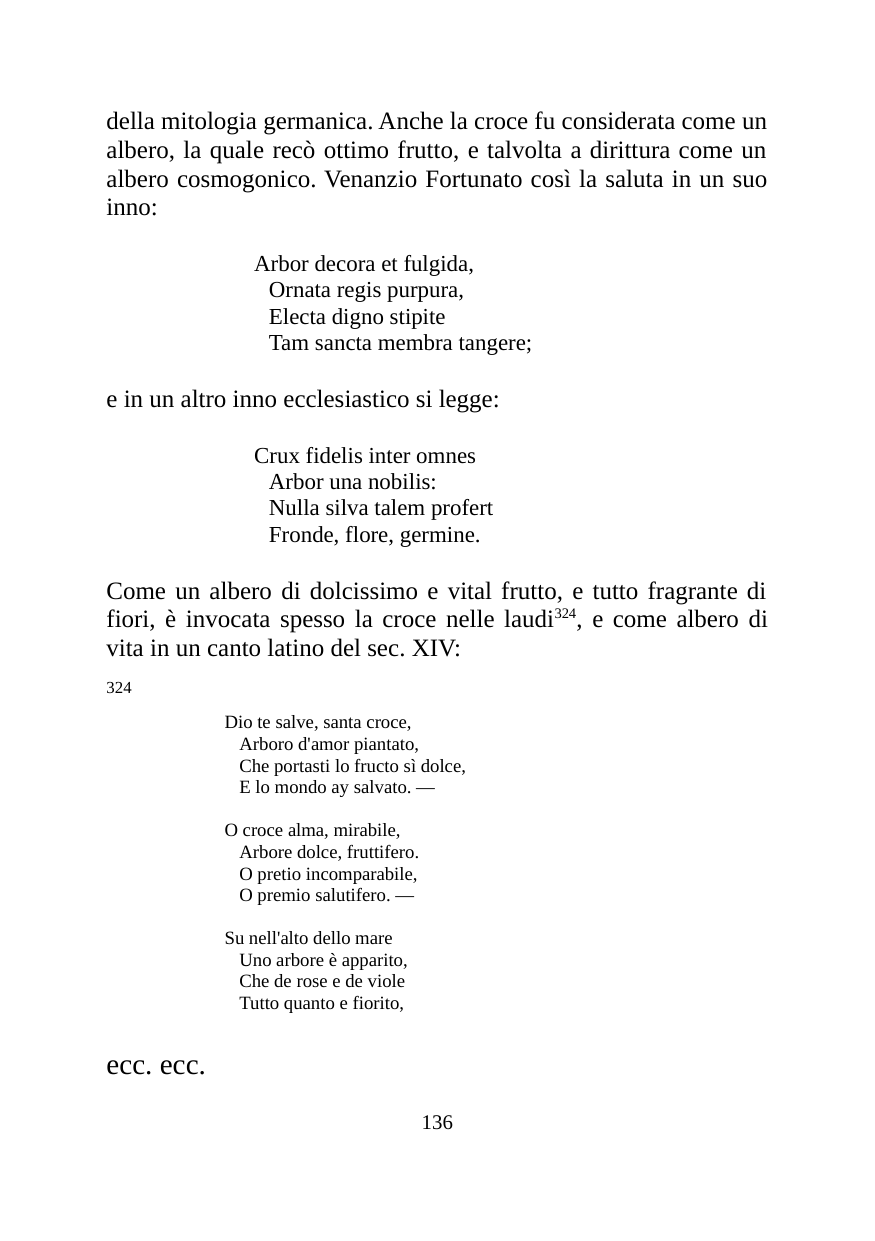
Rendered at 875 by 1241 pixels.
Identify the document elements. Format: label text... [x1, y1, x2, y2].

text Fronde, flore, germine. [239, 521, 768, 547]
text Tam sancta membra tangere; [239, 329, 768, 355]
text Crux fidelis inter omnes [239, 442, 768, 468]
text Uno arbore è apparito, [239, 949, 768, 970]
text Su nell'alto dello mare [224, 927, 768, 949]
text Arboro d'amor piantato, [239, 733, 768, 754]
text O croce alma, mirabile, [224, 819, 768, 841]
text Arbore dolce, fruttifero. [239, 841, 768, 862]
text Ornata regis purpura, [239, 276, 768, 303]
text Arbor una nobilis: [239, 468, 768, 494]
text Nulla silva talem profert [239, 494, 768, 521]
text O premio salutifero. — [239, 884, 768, 906]
text Arbor decora et fulgida, [239, 250, 768, 276]
text Electa digno stipite [239, 303, 768, 329]
text della mitologia germanica. Anche la croce fu considerata come un albero, la quale recò ottimo frutto, e talvolta a dirittura come un albero cosmogonico. Venanzio Fortunato così la saluta in un suo inno: [106, 106, 768, 221]
text Dio te salve, santa croce, [224, 711, 768, 733]
text Tutto quanto e fiorito, [239, 992, 768, 1013]
text ecc. ecc. [106, 1047, 768, 1080]
text Come un albero di dolcissimo e vital frutto, e tutto fragrante di fiori, è invocata spesso la croce nelle laudi, e come albero di vita in un canto latino del sec. XIV: [106, 576, 768, 662]
text e in un altro inno ecclesiastico si legge: [106, 384, 768, 413]
text E lo mondo ay salvato. — [239, 776, 768, 798]
text O pretio incomparabile, [239, 862, 768, 884]
text Che de rose e de viole [239, 970, 768, 992]
text Che portasti lo fructo sì dolce, [239, 754, 768, 776]
